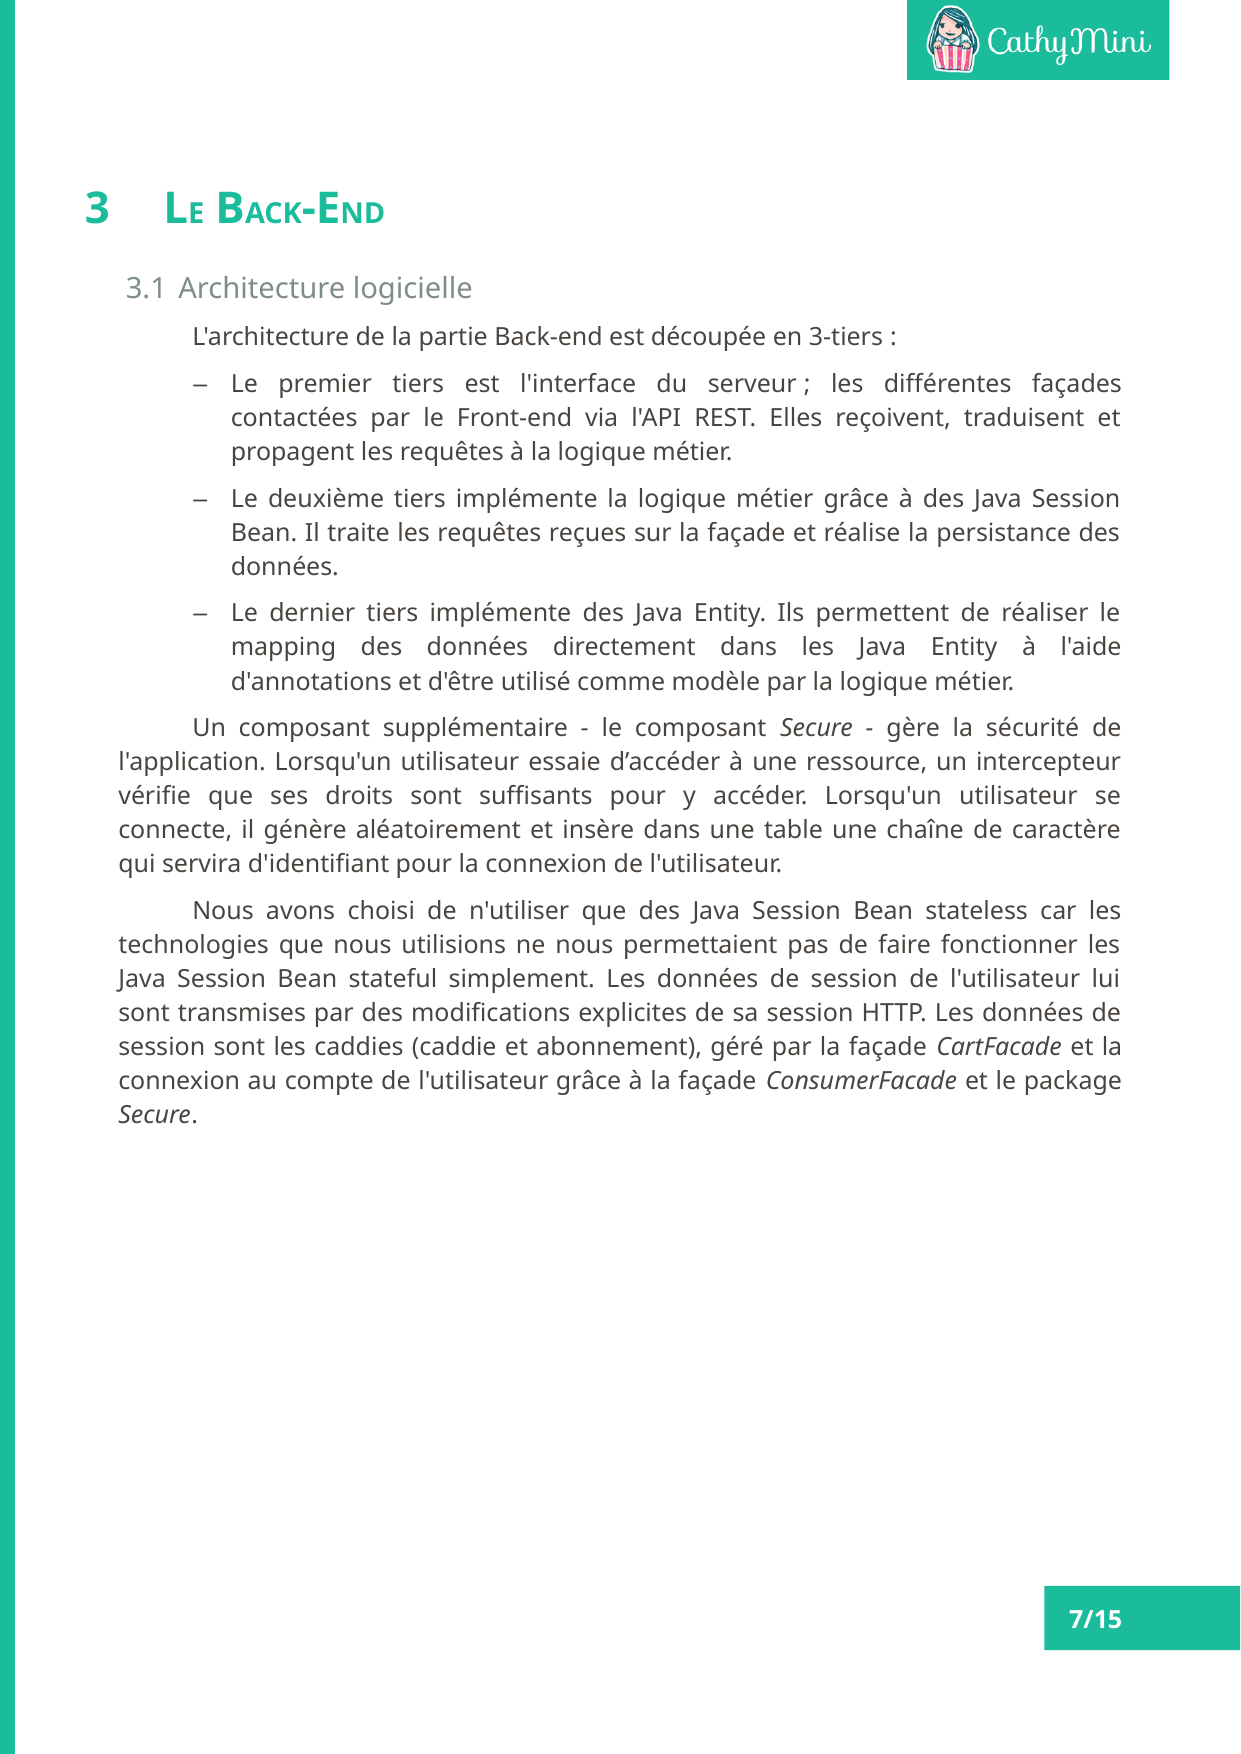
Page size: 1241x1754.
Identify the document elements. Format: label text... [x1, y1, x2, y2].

list Le premier tiers est l'interface du serveur ; les différentes façades contactées par le Front-end via l'API REST. Elles reçoivent, traduisent et propagent les requêtes à la logique métier. [193, 366, 1122, 468]
list Le dernier tiers implémente des Java Entity. Ils permettent de réaliser le mapping des données directement dans les Java Entity à l'aide d'annotations et d'être utilisé comme modèle par la logique métier. [193, 595, 1122, 697]
text L'architecture de la partie Back-end est découpée en 3-tiers : [118, 319, 1122, 353]
subtitle Architecture logicielle [118, 267, 1122, 307]
text Nous avons choisi de n'utiliser que des Java Session Bean stateless car les technologies que nous utilisions ne nous permettaient pas de faire fonctionner les Java Session Bean stateful simplement. Les données de session de l'utilisateur lui sont transmises par des modifications explicites de sa session HTTP. Les données de session sont les caddies (caddie et abonnement), géré par la façade CartFacade et la connexion au compte de l'utilisateur grâce à la façade ConsumerFacade et le package Secure. [118, 892, 1122, 1131]
list Le deuxième tiers implémente la logique métier grâce à des Java Session Bean. Il traite les requêtes reçues sur la façade et réalise la persistance des données. [193, 480, 1122, 582]
text Un composant supplémentaire - le composant Secure - gère la sécurité de l'application. Lorsqu'un utilisateur essaie d’accéder à une ressource, un intercepteur vérifie que ses droits sont suffisants pour y accéder. Lorsqu'un utilisateur se connecte, il génère aléatoirement et insère dans une table une chaîne de caractère qui servira d'identifiant pour la connexion de l'utilisateur. [118, 710, 1122, 880]
subtitle Le Back-End [73, 176, 1122, 236]
